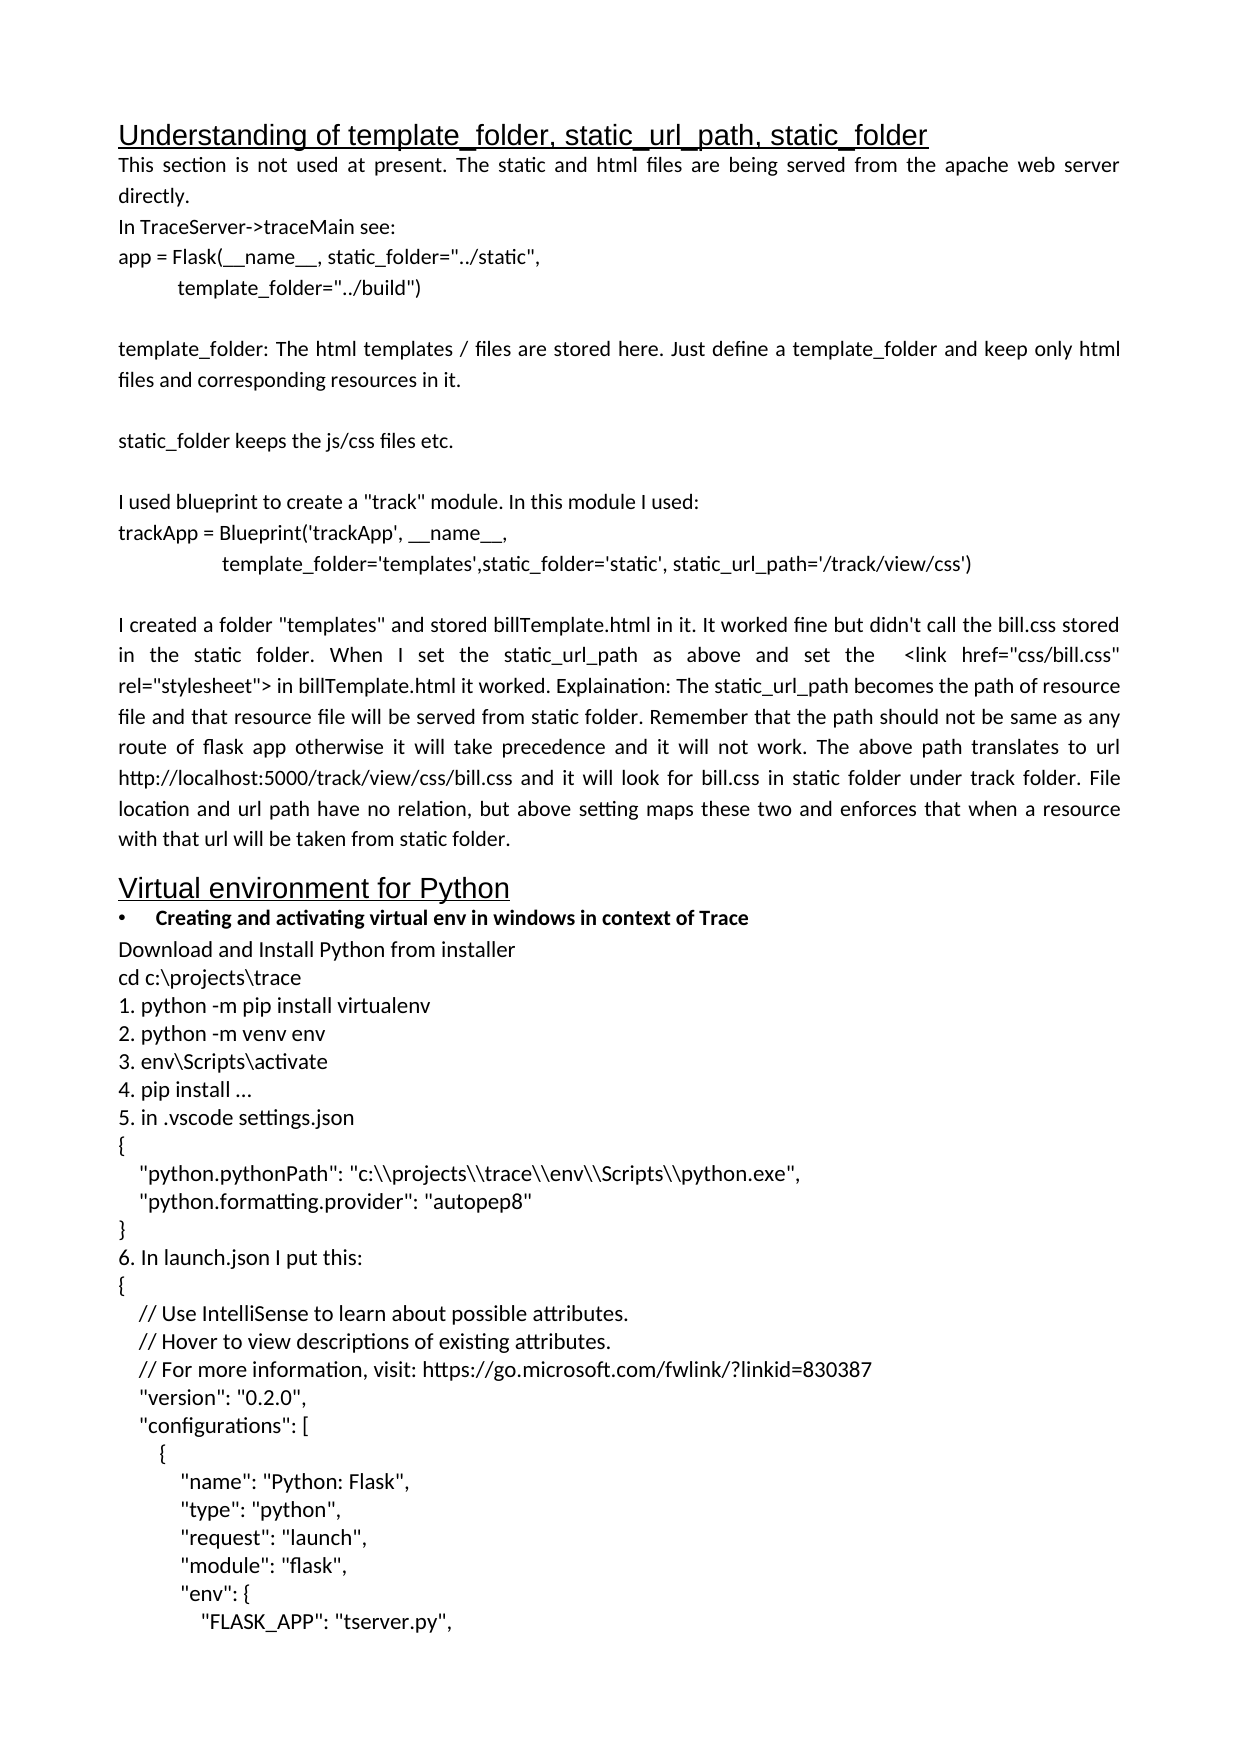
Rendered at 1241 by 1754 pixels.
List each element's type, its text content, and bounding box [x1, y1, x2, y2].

subtitle Virtual environment for Python [118, 871, 1122, 904]
text "request": "launch", [118, 1523, 1122, 1551]
text template_folder: The html templates / files are stored here. Just define a template_folder and keep only html files and corresponding resources in it. [118, 335, 1122, 393]
text "module": "flask", [118, 1551, 1122, 1579]
text // For more information, visit: https://go.microsoft.com/fwlink/?linkid=830387 [118, 1355, 1122, 1383]
text static_folder keeps the js/css files etc. [118, 427, 1122, 454]
text This section is not used at present. The static and html files are being served from the apache web server directly. [118, 152, 1122, 209]
text // Hover to view descriptions of existing attributes. [118, 1327, 1122, 1355]
text 3. env\Scripts\activate [118, 1047, 1122, 1075]
text 5. in .vscode settings.json [118, 1103, 1122, 1131]
text // Use IntelliSense to learn about possible attributes. [118, 1299, 1122, 1327]
text Download and Install Python from installer [118, 935, 1122, 963]
text "FLASK_APP": "tserver.py", [118, 1607, 1122, 1635]
text 4. pip install … [118, 1075, 1122, 1103]
text } [118, 1215, 1122, 1243]
text 1. python -m pip install virtualenv [118, 991, 1122, 1019]
text "env": { [118, 1579, 1122, 1607]
text In TraceServer->traceMain see: [118, 213, 1122, 239]
text template_folder="../build") [118, 274, 1122, 301]
text 2. python -m venv env [118, 1019, 1122, 1047]
text I used blueprint to create a "track" module. In this module I used: [118, 488, 1122, 515]
text trackApp = Blueprint('trackApp', __name__, [118, 519, 1122, 546]
text template_folder='templates',static_folder='static', static_url_path='/track/view/css') [118, 550, 1122, 576]
text "name": "Python: Flask", [118, 1467, 1122, 1495]
text { [118, 1439, 1122, 1467]
text 6. In launch.json I put this: [118, 1243, 1122, 1271]
text "version": "0.2.0", [118, 1383, 1122, 1411]
list Creating and activating virtual env in windows in context of Trace [118, 904, 1122, 931]
text "configurations": [ [118, 1411, 1122, 1439]
text { [118, 1271, 1122, 1299]
text "python.pythonPath": "c:\\projects\\trace\\env\\Scripts\\python.exe", [118, 1159, 1122, 1187]
text cd c:\projects\trace [118, 963, 1122, 991]
text "type": "python", [118, 1495, 1122, 1523]
text app = Flask(__name__, static_folder="../static", [118, 243, 1122, 270]
subtitle Understanding of template_folder, static_url_path, static_folder [118, 118, 1122, 152]
text "python.formatting.provider": "autopep8" [118, 1187, 1122, 1215]
text I created a folder "templates" and stored billTemplate.html in it. It worked fine but didn't call the bill.css stored in the static folder. When I set the static_url_path as above and set the <link href="css/bill.css" rel="stylesheet"> in billTemplate.html it worked. Explaination: The static_url_path becomes the path of resource file and that resource file will be served from static folder. Remember that the path should not be same as any route of flask app otherwise it will take precedence and it will not work. The above path translates to url http://localhost:5000/track/view/css/bill.css and it will look for bill.css in static folder under track folder. File location and url path have no relation, but above setting maps these two and enforces that when a resource with that url will be taken from static folder. [118, 611, 1122, 852]
text { [118, 1131, 1122, 1159]
